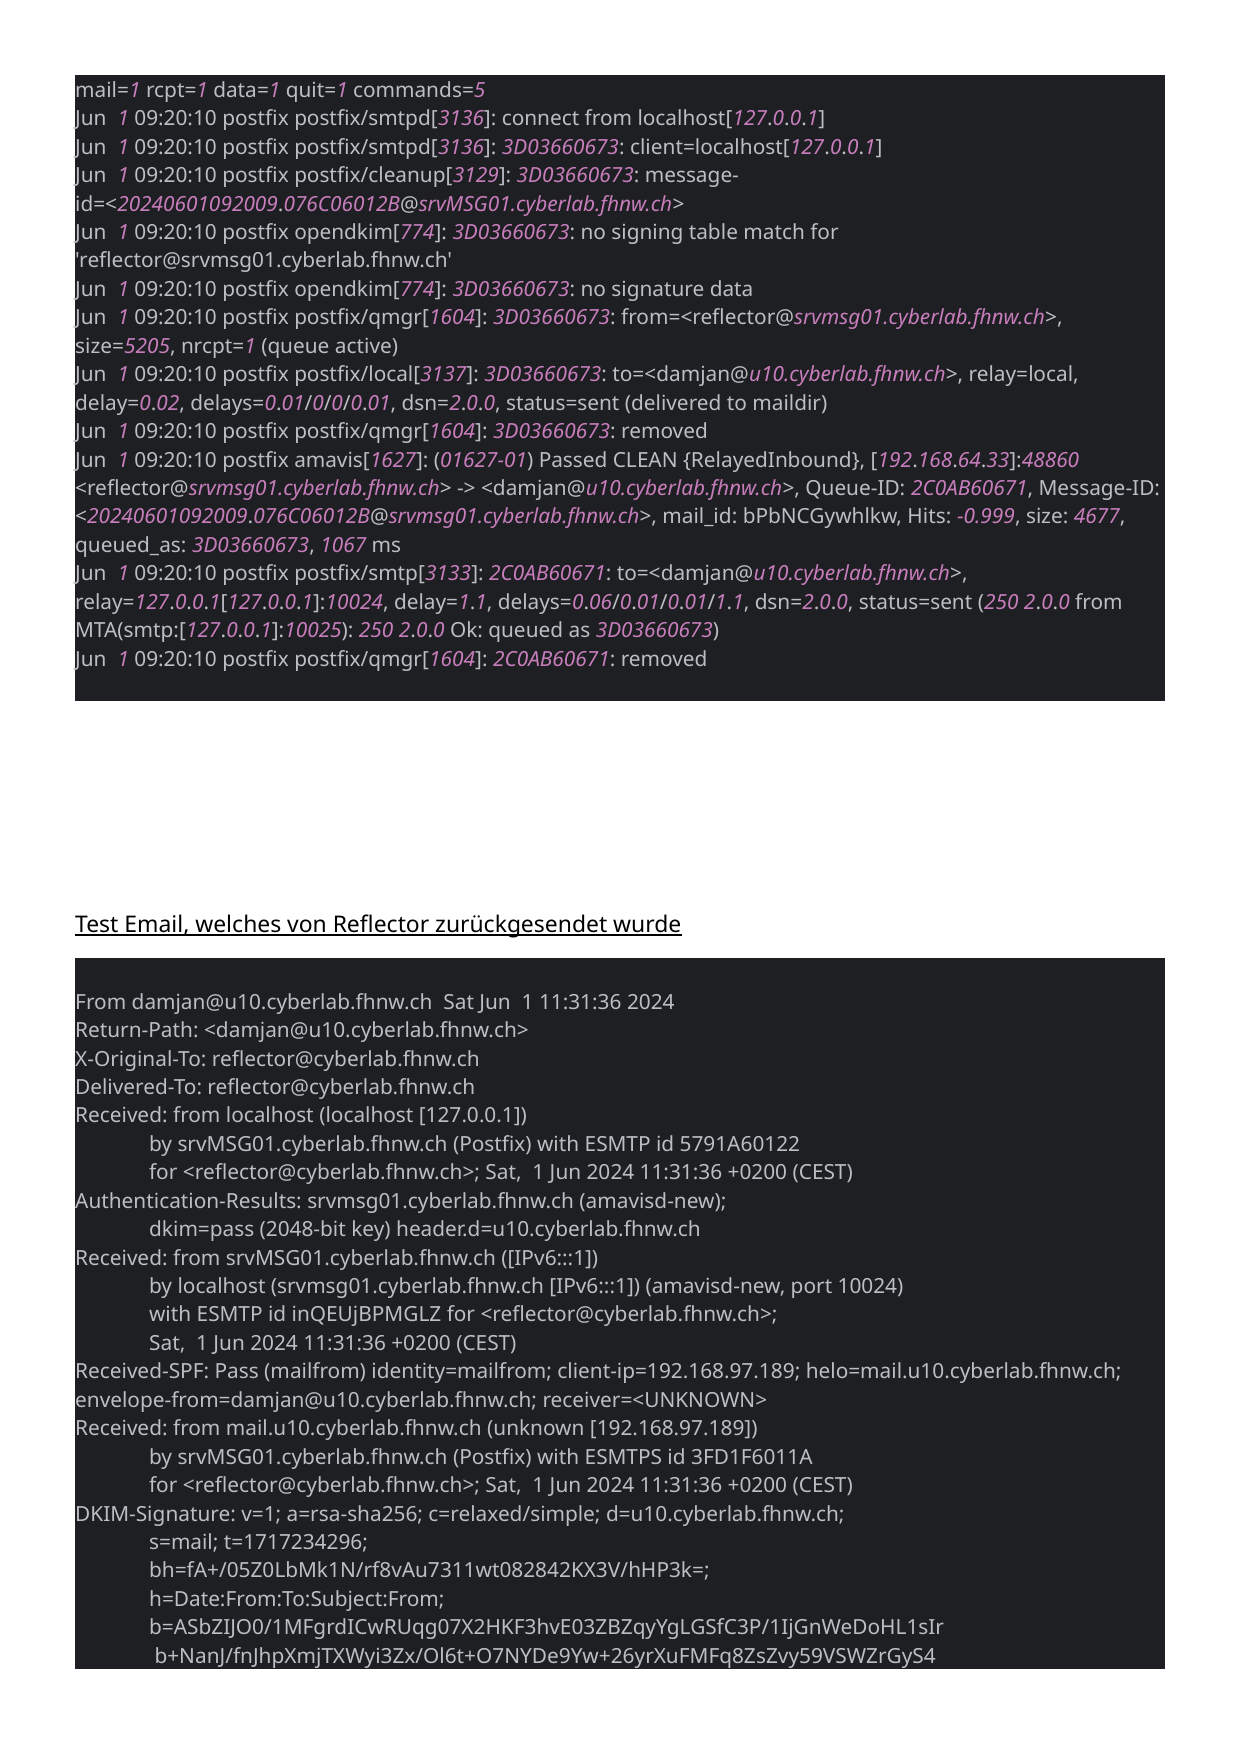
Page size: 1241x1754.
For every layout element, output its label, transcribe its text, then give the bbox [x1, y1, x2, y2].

text mail=1 rcpt=1 data=1 quit=1 commands=5 Jun 1 09:20:10 postfix postfix/smtpd[3136]: connect from localhost[127.0.0.1] Jun 1 09:20:10 postfix postfix/smtpd[3136]: 3D03660673: client=localhost[127.0.0.1] Jun 1 09:20:10 postfix postfix/cleanup[3129]: 3D03660673: message-id=<20240601092009.076C06012B@srvMSG01.cyberlab.fhnw.ch> Jun 1 09:20:10 postfix opendkim[774]: 3D03660673: no signing table match for 'reflector@srvmsg01.cyberlab.fhnw.ch' Jun 1 09:20:10 postfix opendkim[774]: 3D03660673: no signature data Jun 1 09:20:10 postfix postfix/qmgr[1604]: 3D03660673: from=<reflector@srvmsg01.cyberlab.fhnw.ch>, size=5205, nrcpt=1 (queue active) Jun 1 09:20:10 postfix postfix/local[3137]: 3D03660673: to=<damjan@u10.cyberlab.fhnw.ch>, relay=local, delay=0.02, delays=0.01/0/0/0.01, dsn=2.0.0, status=sent (delivered to maildir) Jun 1 09:20:10 postfix postfix/qmgr[1604]: 3D03660673: removed Jun 1 09:20:10 postfix amavis[1627]: (01627-01) Passed CLEAN {RelayedInbound}, [192.168.64.33]:48860 <reflector@srvmsg01.cyberlab.fhnw.ch> -> <damjan@u10.cyberlab.fhnw.ch>, Queue-ID: 2C0AB60671, Message-ID: <20240601092009.076C06012B@srvmsg01.cyberlab.fhnw.ch>, mail_id: bPbNCGywhlkw, Hits: -0.999, size: 4677, queued_as: 3D03660673, 1067 ms Jun 1 09:20:10 postfix postfix/smtp[3133]: 2C0AB60671: to=<damjan@u10.cyberlab.fhnw.ch>, relay=127.0.0.1[127.0.0.1]:10024, delay=1.1, delays=0.06/0.01/0.01/1.1, dsn=2.0.0, status=sent (250 2.0.0 from MTA(smtp:[127.0.0.1]:10025): 250 2.0.0 Ok: queued as 3D03660673) Jun 1 09:20:10 postfix postfix/qmgr[1604]: 2C0AB60671: removed [75, 75, 1165, 672]
text Test Email, welches von Reflector zurückgesendet wurde [75, 907, 1165, 939]
text From damjan@u10.cyberlab.fhnw.ch Sat Jun 1 11:31:36 2024 Return-Path: <damjan@u10.cyberlab.fhnw.ch> X-Original-To: reflector@cyberlab.fhnw.ch Delivered-To: reflector@cyberlab.fhnw.ch Received: from localhost (localhost [127.0.0.1]) by srvMSG01.cyberlab.fhnw.ch (Postfix) with ESMTP id 5791A60122 for <reflector@cyberlab.fhnw.ch>; Sat, 1 Jun 2024 11:31:36 +0200 (CEST) Authentication-Results: srvmsg01.cyberlab.fhnw.ch (amavisd-new); dkim=pass (2048-bit key) header.d=u10.cyberlab.fhnw.ch Received: from srvMSG01.cyberlab.fhnw.ch ([IPv6:::1]) by localhost (srvmsg01.cyberlab.fhnw.ch [IPv6:::1]) (amavisd-new, port 10024) with ESMTP id inQEUjBPMGLZ for <reflector@cyberlab.fhnw.ch>; Sat, 1 Jun 2024 11:31:36 +0200 (CEST) Received-SPF: Pass (mailfrom) identity=mailfrom; client-ip=192.168.97.189; helo=mail.u10.cyberlab.fhnw.ch; envelope-from=damjan@u10.cyberlab.fhnw.ch; receiver=<UNKNOWN> Received: from mail.u10.cyberlab.fhnw.ch (unknown [192.168.97.189]) by srvMSG01.cyberlab.fhnw.ch (Postfix) with ESMTPS id 3FD1F6011A for <reflector@cyberlab.fhnw.ch>; Sat, 1 Jun 2024 11:31:36 +0200 (CEST) DKIM-Signature: v=1; a=rsa-sha256; c=relaxed/simple; d=u10.cyberlab.fhnw.ch; s=mail; t=1717234296; bh=fA+/05Z0LbMk1N/rf8vAu7311wt082842KX3V/hHP3k=; h=Date:From:To:Subject:From; b=ASbZIJO0/1MFgrdICwRUqg07X2HKF3hvE03ZBZqyYgLGSfC3P/1IjGnWeDoHL1sIr b+NanJ/fnJhpXmjTXWyi3Zx/Ol6t+O7NYDe9Yw+26yrXuFMFq8ZsZvy59VSWZrGyS4 [75, 987, 1165, 1669]
